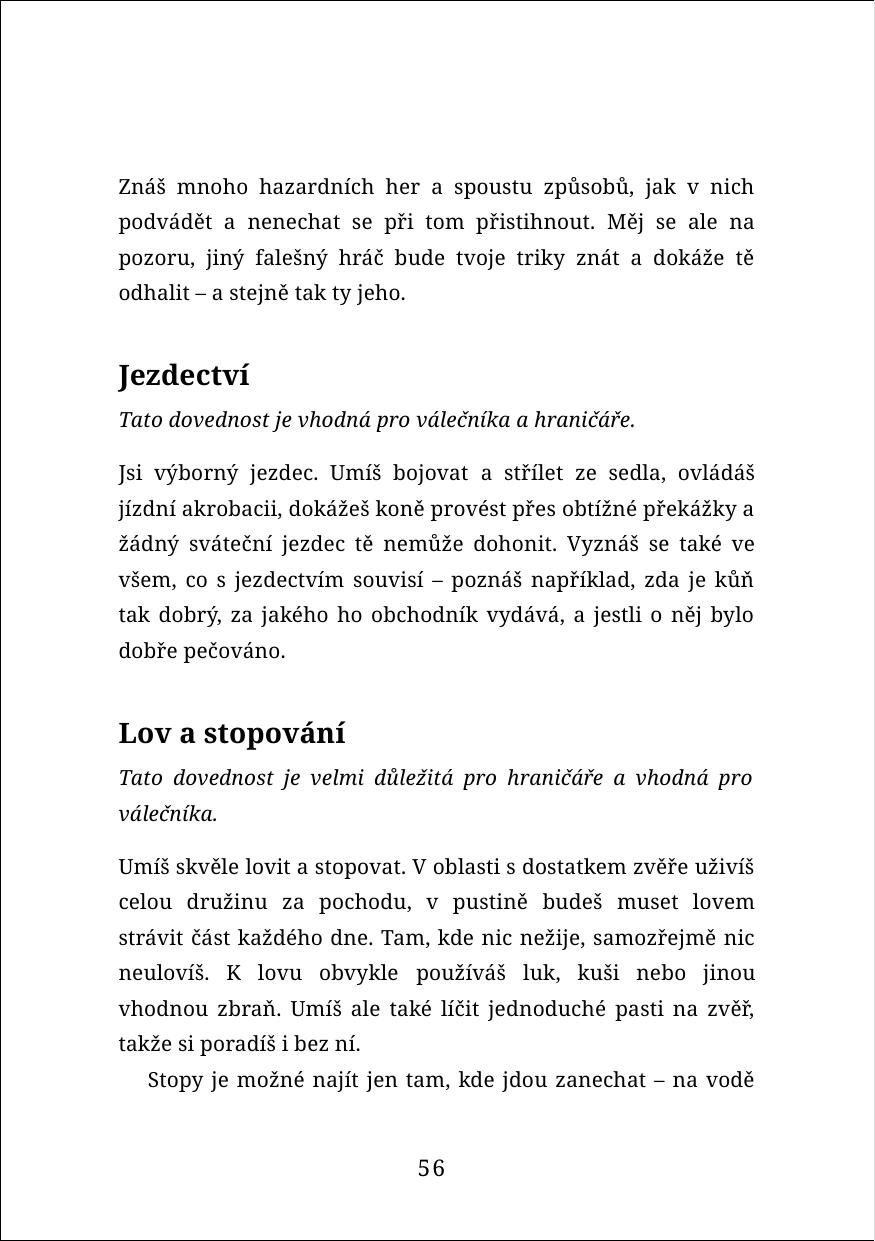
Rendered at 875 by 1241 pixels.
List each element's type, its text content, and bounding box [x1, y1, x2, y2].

text Jsi výborný jezdec. Umíš bojovat a střílet ze sedla, ovládáš jízdní akrobacii, dokážeš koně provést přes obtížné překážky a žádný sváteční jezdec tě nemůže dohonit. Vyznáš se také ve všem, co s jezdectvím souvisí – poznáš například, zda je kůň tak dobrý, za jakého ho obchodník vydává, a jestli o něj bylo dobře pečováno. [118, 458, 756, 664]
subtitle Lov a stopování [118, 713, 756, 751]
text Tato dovednost je vhodná pro válečníka a hraničáře. [118, 405, 756, 434]
subtitle Jezdectví [118, 355, 756, 393]
text Tato dovednost je velmi důležitá pro hraničáře a vhodná pro válečníka. [118, 763, 756, 827]
text Znáš mnoho hazardních her a spoustu způsobů, jak v nich podvádět a nenechat se při tom přistihnout. Měj se ale na pozoru, jiný falešný hráč bude tvoje triky znát a dokáže tě odhalit – a stejně tak ty jeho. [118, 172, 756, 307]
text Umíš skvěle lovit a stopovat. V oblasti s dostatkem zvěře uživíš celou družinu za pochodu, v pustině budeš muset lovem strávit část každého dne. Tam, kde nic nežije, samozřejmě nic neulovíš. K lovu obvykle používáš luk, kuši nebo jinou vhodnou zbraň. Umíš ale také líčit jednoduché pasti na zvěř, takže si poradíš i bez ní. Stopy je možné najít jen tam, kde jdou zanechat – na vodě [118, 852, 756, 1093]
